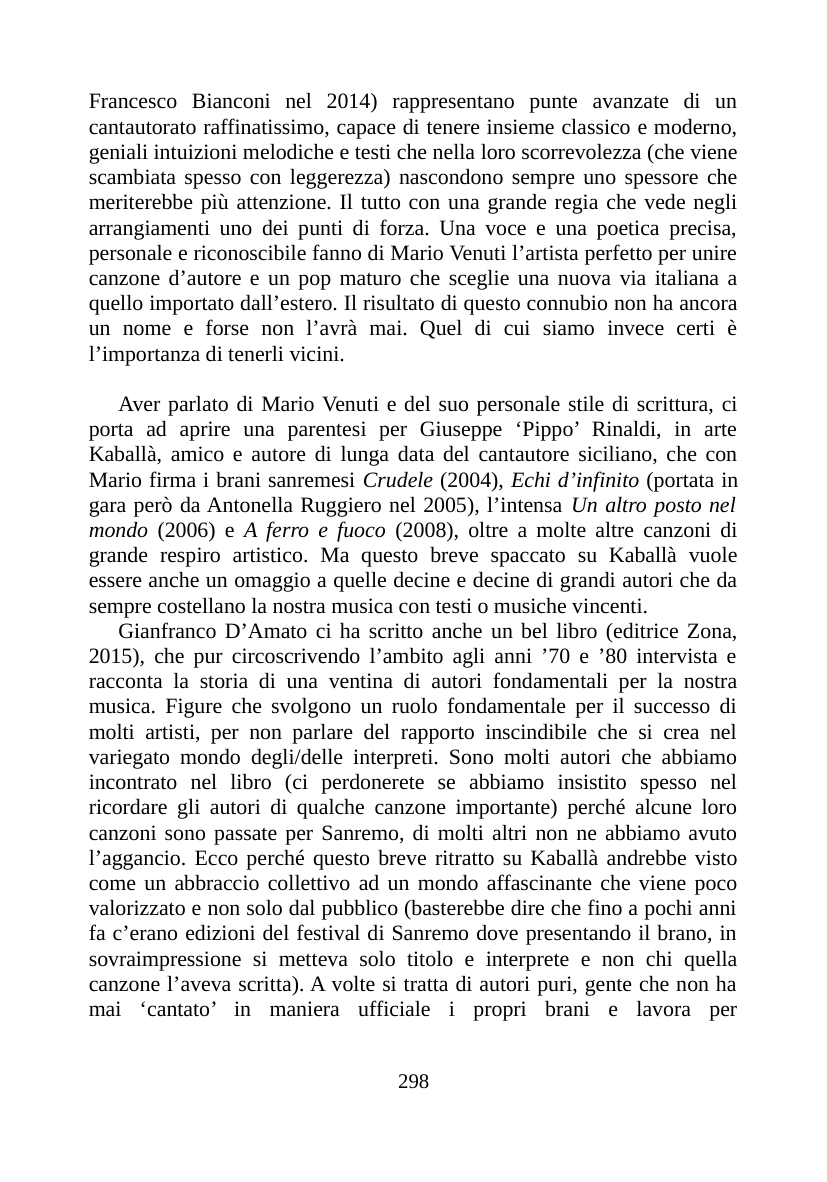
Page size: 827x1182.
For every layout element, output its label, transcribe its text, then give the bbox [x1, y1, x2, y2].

text Aver parlato di Mario Venuti e del suo personale stile di scrittura, ci porta ad aprire una parentesi per Giuseppe ‘Pippo’ Rinaldi, in arte Kaballà, amico e autore di lunga data del cantautore siciliano, che con Mario firma i brani sanremesi Crudele (2004), Echi d’infinito (portata in gara però da Antonella Ruggiero nel 2005), l’intensa Un altro posto nel mondo (2006) e A ferro e fuoco (2008), oltre a molte altre canzoni di grande respiro artistico. Ma questo breve spaccato su Kaballà vuole essere anche un omaggio a quelle decine e decine di grandi autori che da sempre costellano la nostra musica con testi o musiche vincenti. [88, 391, 738, 618]
text Francesco Bianconi nel 2014) rappresentano punte avanzate di un cantautorato raffinatissimo, capace di tenere insieme classico e moderno, geniali intuizioni melodiche e testi che nella loro scorrevolezza (che viene scambiata spesso con leggerezza) nascondono sempre uno spessore che meriterebbe più attenzione. Il tutto con una grande regia che vede negli arrangiamenti uno dei punti di forza. Una voce e una poetica precisa, personale e riconoscibile fanno di Mario Venuti l’artista perfetto per unire canzone d’autore e un pop maturo che sceglie una nuova via italiana a quello importato dall’estero. Il risultato di questo connubio non ha ancora un nome e forse non l’avrà mai. Quel di cui siamo invece certi è l’importanza di tenerli vicini. [88, 88, 738, 366]
text Gianfranco D’Amato ci ha scritto anche un bel libro (editrice Zona, 2015), che pur circoscrivendo l’ambito agli anni ’70 e ’80 intervista e racconta la storia di una ventina di autori fondamentali per la nostra musica. Figure che svolgono un ruolo fondamentale per il successo di molti artisti, per non parlare del rapporto inscindibile che si crea nel variegato mondo degli/delle interpreti. Sono molti autori che abbiamo incontrato nel libro (ci perdonerete se abbiamo insistito spesso nel ricordare gli autori di qualche canzone importante) perché alcune loro canzoni sono passate per Sanremo, di molti altri non ne abbiamo avuto l’aggancio. Ecco perché questo breve ritratto su Kaballà andrebbe visto come un abbraccio collettivo ad un mondo affascinante che viene poco valorizzato e non solo dal pubblico (basterebbe dire che fino a pochi anni fa c’erano edizioni del festival di Sanremo dove presentando il brano, in sovraimpressione si metteva solo titolo e interprete e non chi quella canzone l’aveva scritta). A volte si tratta di autori puri, gente che non ha mai ‘cantato’ in maniera ufficiale i propri brani e lavora per [88, 618, 738, 1021]
